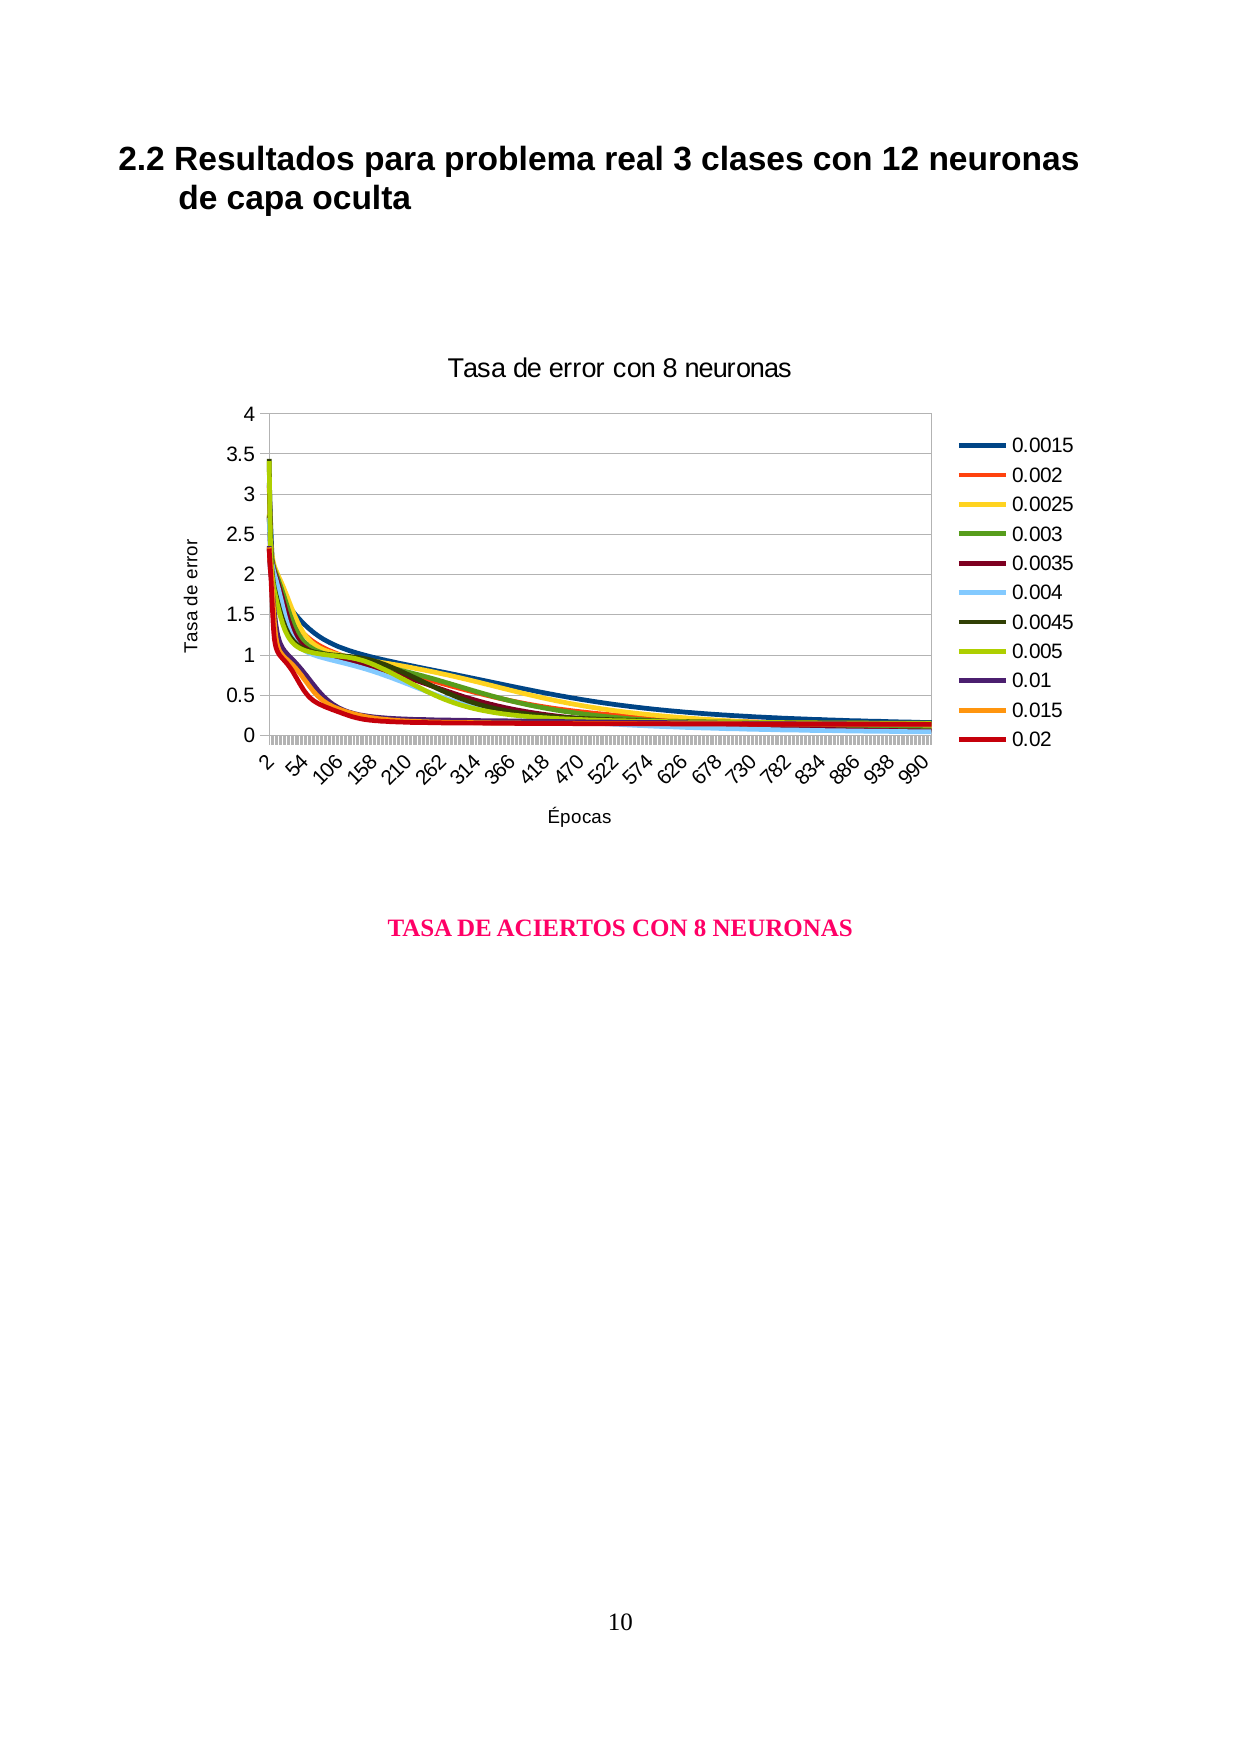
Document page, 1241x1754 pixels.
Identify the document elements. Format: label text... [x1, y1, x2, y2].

text TASA DE ACIERTOS CON 8 NEURONAS [118, 913, 1122, 942]
subtitle 2.2 Resultados para problema real 3 clases con 12 neuronas de capa oculta [118, 139, 1122, 216]
